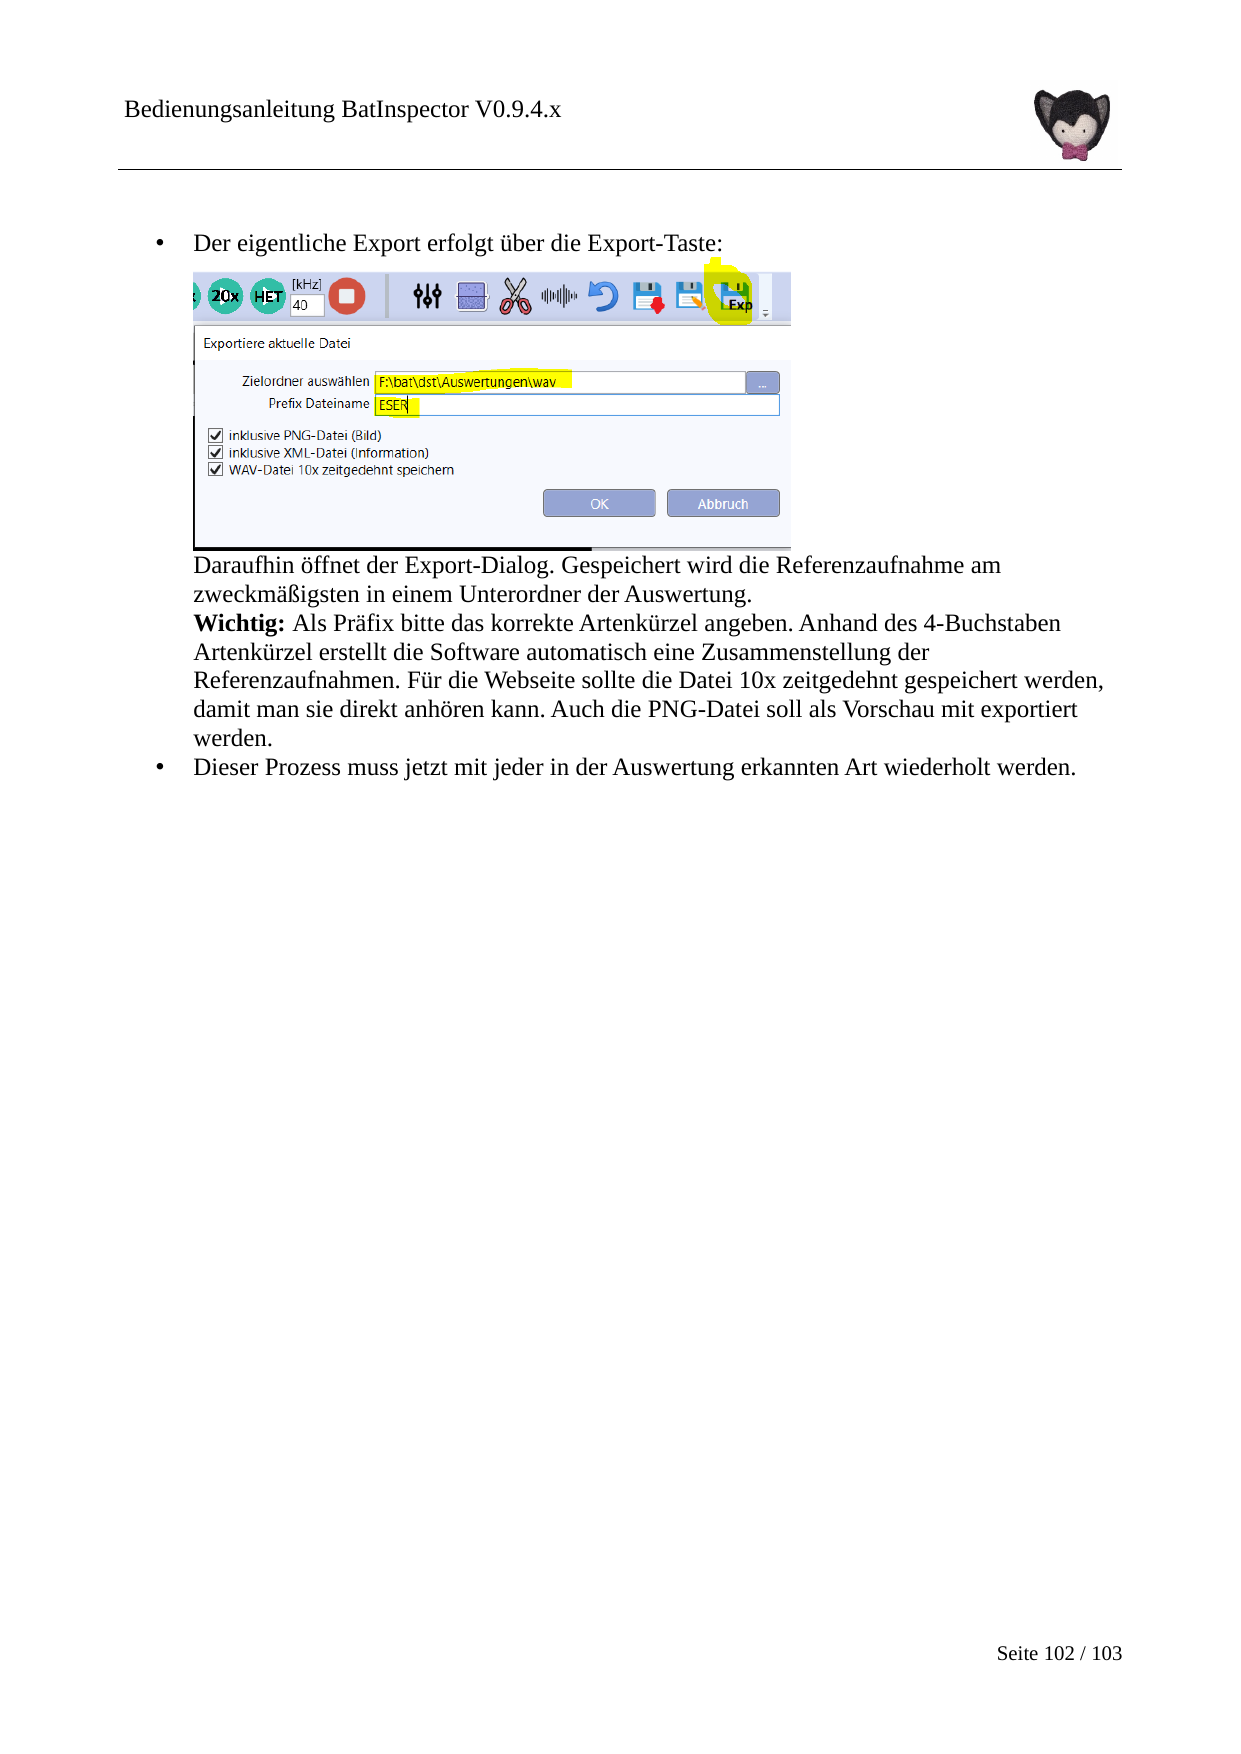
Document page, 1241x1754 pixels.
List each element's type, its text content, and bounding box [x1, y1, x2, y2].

list Der eigentliche Export erfolgt über die Export-Taste: Daraufhin öffnet der Export-Dialog. Gespeichert wird die Referenzaufnahme am zweckmäßigsten in einem Unterordner der Auswertung. Wichtig: Als Präfix bitte das korrekte Artenkürzel angeben. Anhand des 4-Buchstaben Artenkürzel erstellt die Software automatisch eine Zusammenstellung der Referenzaufnahmen. Für die Webseite sollte die Datei 10x zeitgedehnt gespeichert werden, damit man sie direkt anhören kann. Auch die PNG-Datei soll als Vorschau mit exportiert werden. [156, 228, 1122, 752]
list Dieser Prozess muss jetzt mit jeder in der Auswertung erkannten Art wiederholt werden. [156, 752, 1122, 780]
picture [1030, 80, 1119, 169]
picture [193, 257, 791, 551]
